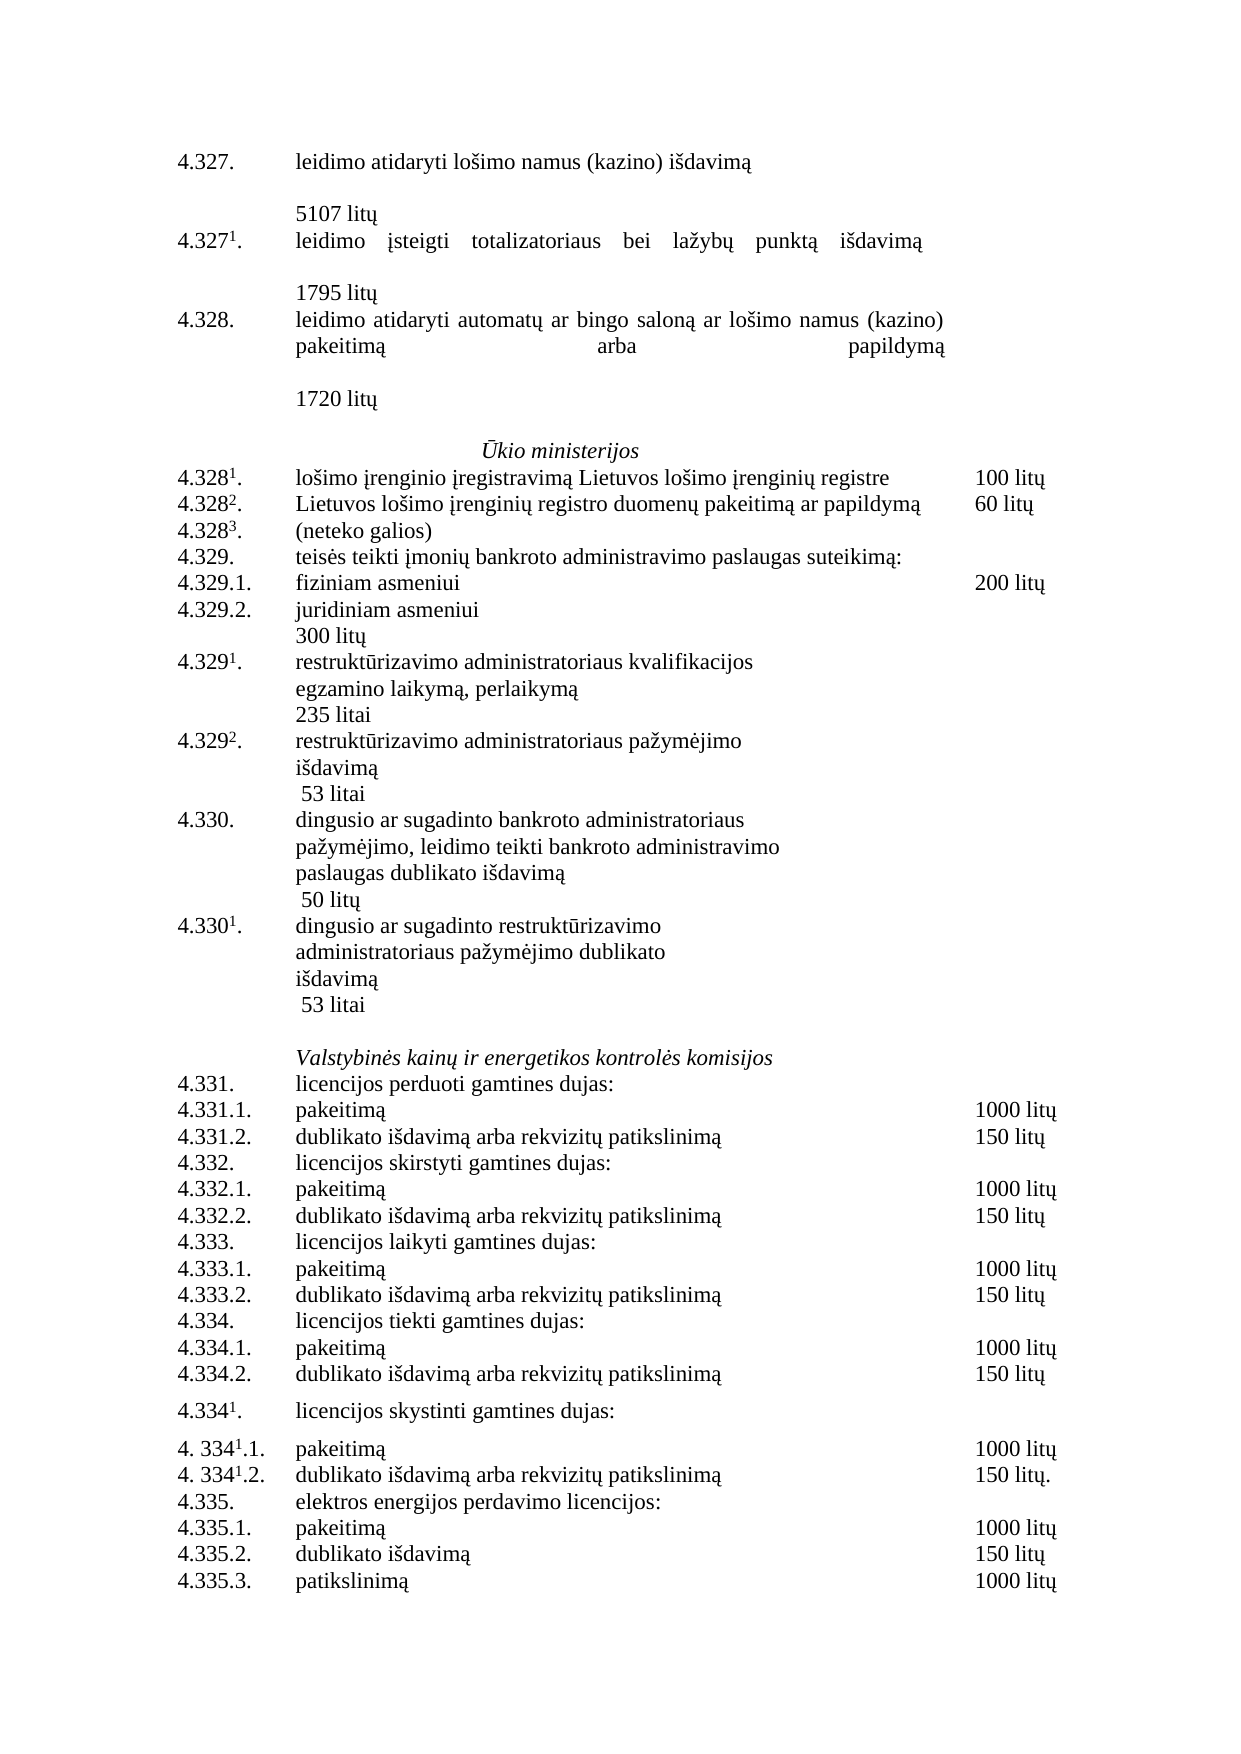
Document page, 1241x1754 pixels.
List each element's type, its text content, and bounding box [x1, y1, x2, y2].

text 4.329.2. juridiniam asmeniui 300 litų [177, 596, 945, 648]
text 4.3282. Lietuvos lošimo įrenginių registro duomenų pakeitimą ar papildymą 60 litų [177, 490, 1122, 517]
text išdavimą 53 litai [177, 754, 945, 807]
text 4.334. licencijos tiekti gamtines dujas: [177, 1307, 1122, 1334]
text 4.333.1. pakeitimą 1000 litų [177, 1254, 1122, 1281]
text 4.328. leidimo atidaryti automatų ar bingo saloną ar lošimo namus (kazino) pakeitimą arba papildymą 1720 litų [177, 306, 945, 411]
text 4.335. elektros energijos perdavimo licencijos: [177, 1488, 1122, 1514]
text 4.3271. leidimo įsteigti totalizatoriaus bei lažybų punktą išdavimą 1795 litų [177, 227, 945, 306]
text 4.3301. dingusio ar sugadinto restruktūrizavimo [177, 912, 1122, 938]
text Ūkio ministerijos [177, 438, 945, 464]
text 4.335.1. pakeitimą 1000 litų [177, 1514, 1122, 1540]
text 4.332. licencijos skirstyti gamtines dujas: [177, 1149, 1122, 1176]
text išdavimą 53 litai [177, 965, 945, 1017]
text 4.3292. restruktūrizavimo administratoriaus pažymėjimo [177, 727, 1122, 754]
text 4.334.2. dublikato išdavimą arba rekvizitų patikslinimą 150 litų [177, 1360, 1122, 1386]
text Valstybinės kainų ir energetikos kontrolės komisijos [177, 1044, 945, 1070]
text 4.3283. (neteko galios) [177, 517, 945, 543]
text 4.333. licencijos laikyti gamtines dujas: [177, 1228, 1122, 1254]
text 4. 3341.1. pakeitimą 1000 litų [177, 1424, 1122, 1461]
text pažymėjimo, leidimo teikti bankroto administravimo [177, 833, 1122, 859]
text 4.329.1. fiziniam asmeniui 200 litų [177, 569, 1122, 596]
text 4.332.2. dublikato išdavimą arba rekvizitų patikslinimą 150 litų [177, 1202, 1122, 1228]
text 4. 3341.2. dublikato išdavimą arba rekvizitų patikslinimą 150 litų. [177, 1461, 1122, 1488]
text paslaugas dublikato išdavimą 50 litų [177, 859, 945, 912]
text 4.3281. lošimo įrenginio įregistravimą Lietuvos lošimo įrenginių registre 100 litų [177, 464, 1122, 490]
text 4.327. leidimo atidaryti lošimo namus (kazino) išdavimą 5107 litų [177, 148, 945, 227]
text 4.330. dingusio ar sugadinto bankroto administratoriaus [177, 807, 1122, 833]
text 4.3341. licencijos skystinti gamtines dujas: [177, 1386, 1122, 1424]
text egzamino laikymą, perlaikymą 235 litai [177, 675, 945, 727]
text 4.331. licencijos perduoti gamtines dujas: [177, 1070, 1122, 1096]
text 4.331.1. pakeitimą 1000 litų [177, 1096, 1122, 1123]
text 4.3291. restruktūrizavimo administratoriaus kvalifikacijos [177, 648, 1122, 675]
text 4.335.3. patikslinimą 1000 litų [177, 1567, 1122, 1593]
text 4.332.1. pakeitimą 1000 litų [177, 1176, 1122, 1202]
text 4.334.1. pakeitimą 1000 litų [177, 1334, 1122, 1360]
text 4.331.2. dublikato išdavimą arba rekvizitų patikslinimą 150 litų [177, 1123, 1122, 1149]
text 4.335.2. dublikato išdavimą 150 litų [177, 1540, 1122, 1567]
text 4.329. teisės teikti įmonių bankroto administravimo paslaugas suteikimą: [177, 543, 1122, 569]
text administratoriaus pažymėjimo dublikato [177, 938, 1122, 965]
text 4.333.2. dublikato išdavimą arba rekvizitų patikslinimą 150 litų [177, 1281, 1122, 1307]
